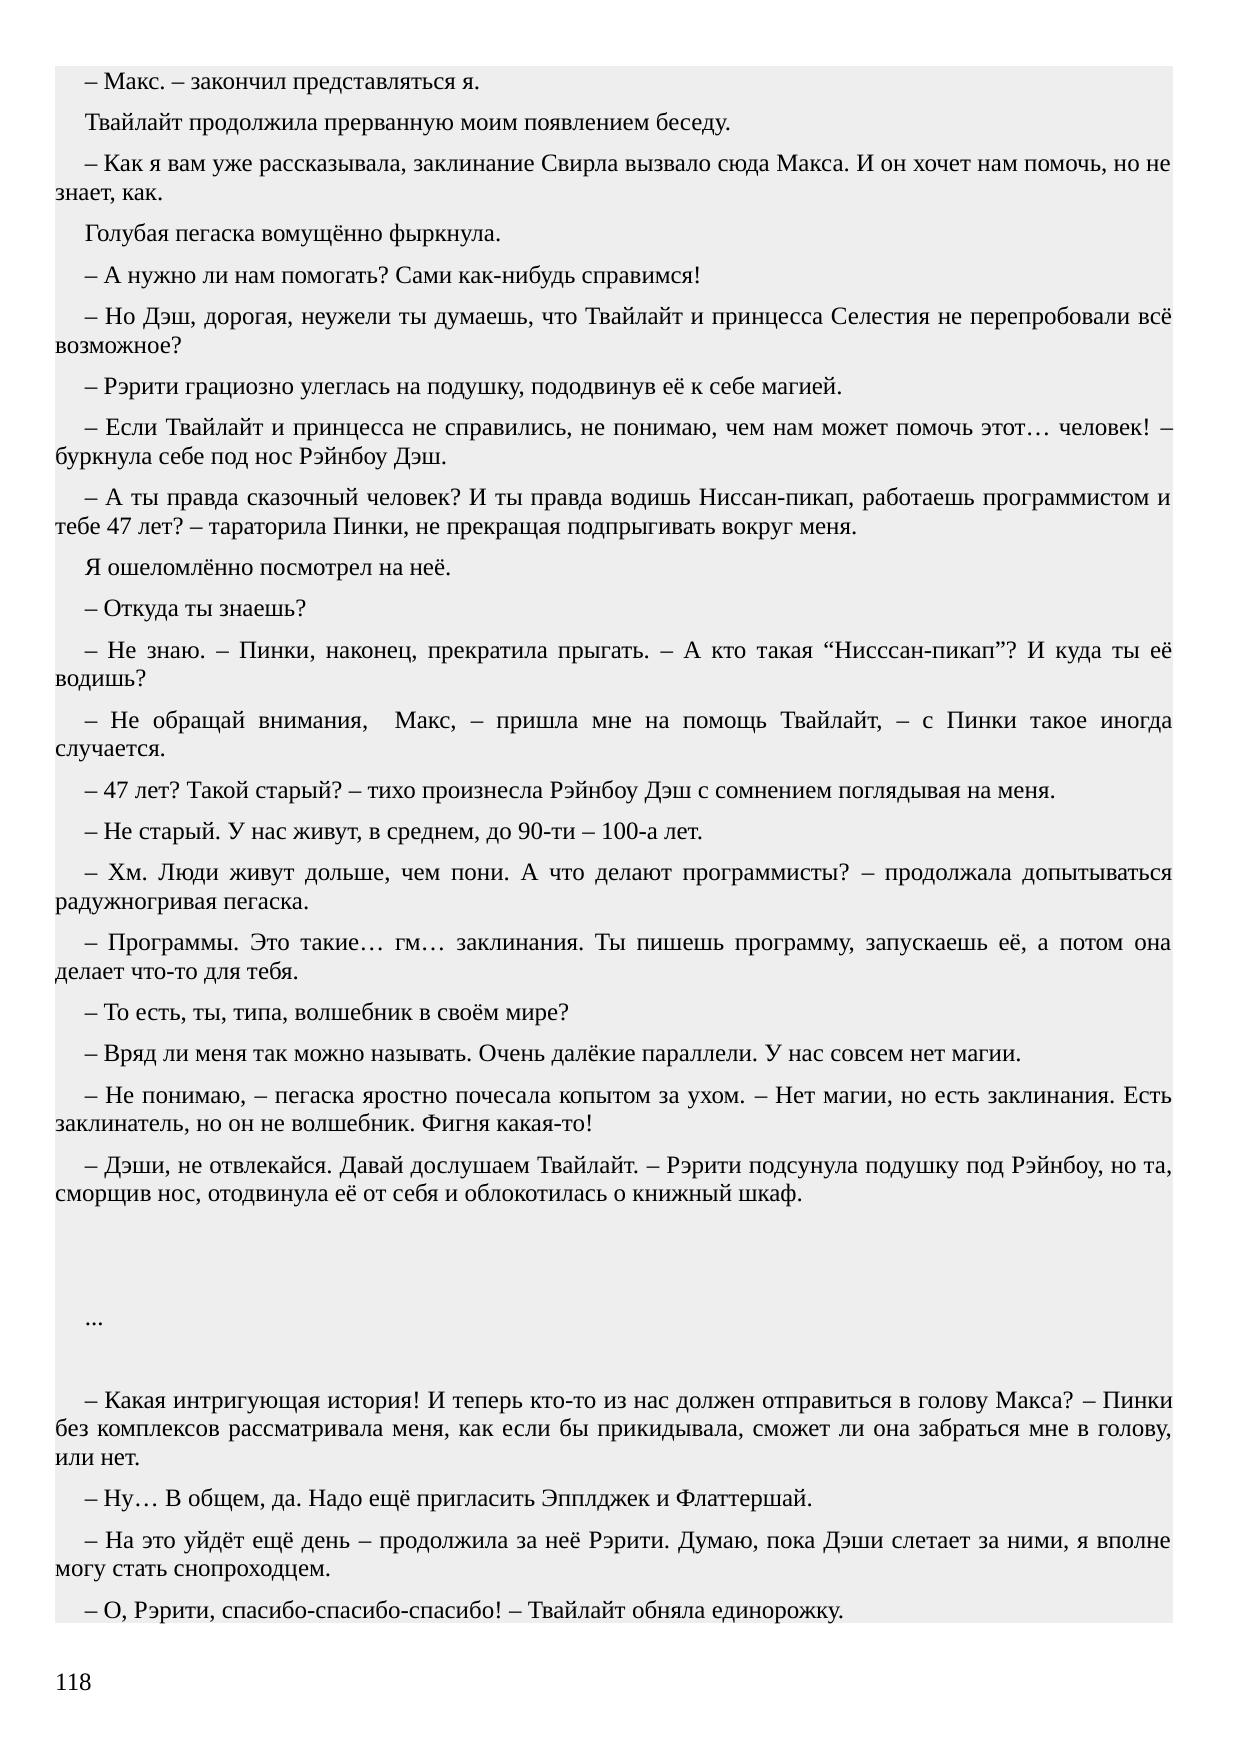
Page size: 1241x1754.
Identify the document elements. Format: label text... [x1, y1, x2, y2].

text – Макс. – закончил представляться я. [55, 66, 1173, 95]
text – А нужно ли нам помогать? Сами как-нибудь справимся! [55, 260, 1173, 288]
text – Рэрити грациозно улеглась на подушку, пододвинув её к себе магией. [55, 371, 1173, 400]
text – Хм. Люди живут дольше, чем пони. А что делают программисты? – продолжала допытываться радужногривая пегаска. [55, 857, 1173, 915]
text Голубая пегаска вомущённо фыркнула. [55, 218, 1173, 247]
text – Не знаю. – Пинки, наконец, прекратила прыгать. – А кто такая “Нисссан-пикап”? И куда ты её водишь? [55, 635, 1173, 692]
text – Программы. Это такие… гм… заклинания. Ты пишешь программу, запускаешь её, а потом она делает что-то для тебя. [55, 927, 1173, 985]
text – То есть, ты, типа, волшебник в своём мире? [55, 997, 1173, 1026]
text – 47 лет? Такой старый? – тихо произнесла Рэйнбоу Дэш с сомнением поглядывая на меня. [55, 775, 1173, 803]
text – Откуда ты знаешь? [55, 593, 1173, 622]
text – На это уйдёт ещё день – продолжила за неё Рэрити. Думаю, пока Дэши слетает за ними, я вполне могу стать снопроходцем. [55, 1525, 1173, 1582]
text – Какая интригующая история! И теперь кто-то из нас должен отправиться в голову Макса? – Пинки без комплексов рассматривала меня, как если бы прикидывала, сможет ли она забраться мне в голову, или нет. [55, 1385, 1173, 1471]
text – Не старый. У нас живут, в среднем, до 90-ти – 100-а лет. [55, 816, 1173, 845]
text – А ты правда сказочный человек? И ты правда водишь Ниссан-пикап, работаешь программистом и тебе 47 лет? – тараторила Пинки, не прекращая подпрыгивать вокруг меня. [55, 482, 1173, 540]
text – Но Дэш, дорогая, неужели ты думаешь, что Твайлайт и принцесса Селестия не перепробовали всё возможное? [55, 301, 1173, 358]
text – Дэши, не отвлекайся. Давай дослушаем Твайлайт. – Рэрити подсунула подушку под Рэйнбоу, но та, сморщив нос, отодвинула её от себя и облокотилась о книжный шкаф. [55, 1150, 1173, 1207]
text – Не понимаю, – пегаска яростно почесала копытом за ухом. – Нет магии, но есть заклинания. Есть заклинатель, но он не волшебник. Фигня какая-то! [55, 1080, 1173, 1137]
text – Вряд ли меня так можно называть. Очень далёкие параллели. У нас совсем нет магии. [55, 1038, 1173, 1067]
text Твайлайт продолжила прерванную моим появлением беседу. [55, 107, 1173, 136]
text Я ошеломлённо посмотрел на неё. [55, 552, 1173, 581]
text – Если Твайлайт и принцесса не справились, не понимаю, чем нам может помочь этот… человек! – буркнула себе под нос Рэйнбоу Дэш. [55, 412, 1173, 470]
text ... [55, 1302, 1173, 1331]
text – Ну… В общем, да. Надо ещё пригласить Эпплджек и Флаттершай. [55, 1483, 1173, 1512]
text – Как я вам уже рассказывала, заклинание Свирла вызвало сюда Макса. И он хочет нам помочь, но не знает, как. [55, 148, 1173, 206]
text – Не обращай внимания, Макс, – пришла мне на помощь Твайлайт, – с Пинки такое иногда случается. [55, 705, 1173, 762]
text – О, Рэрити, спасибо-спасибо-спасибо! – Твайлайт обняла единорожку. [55, 1595, 1173, 1623]
